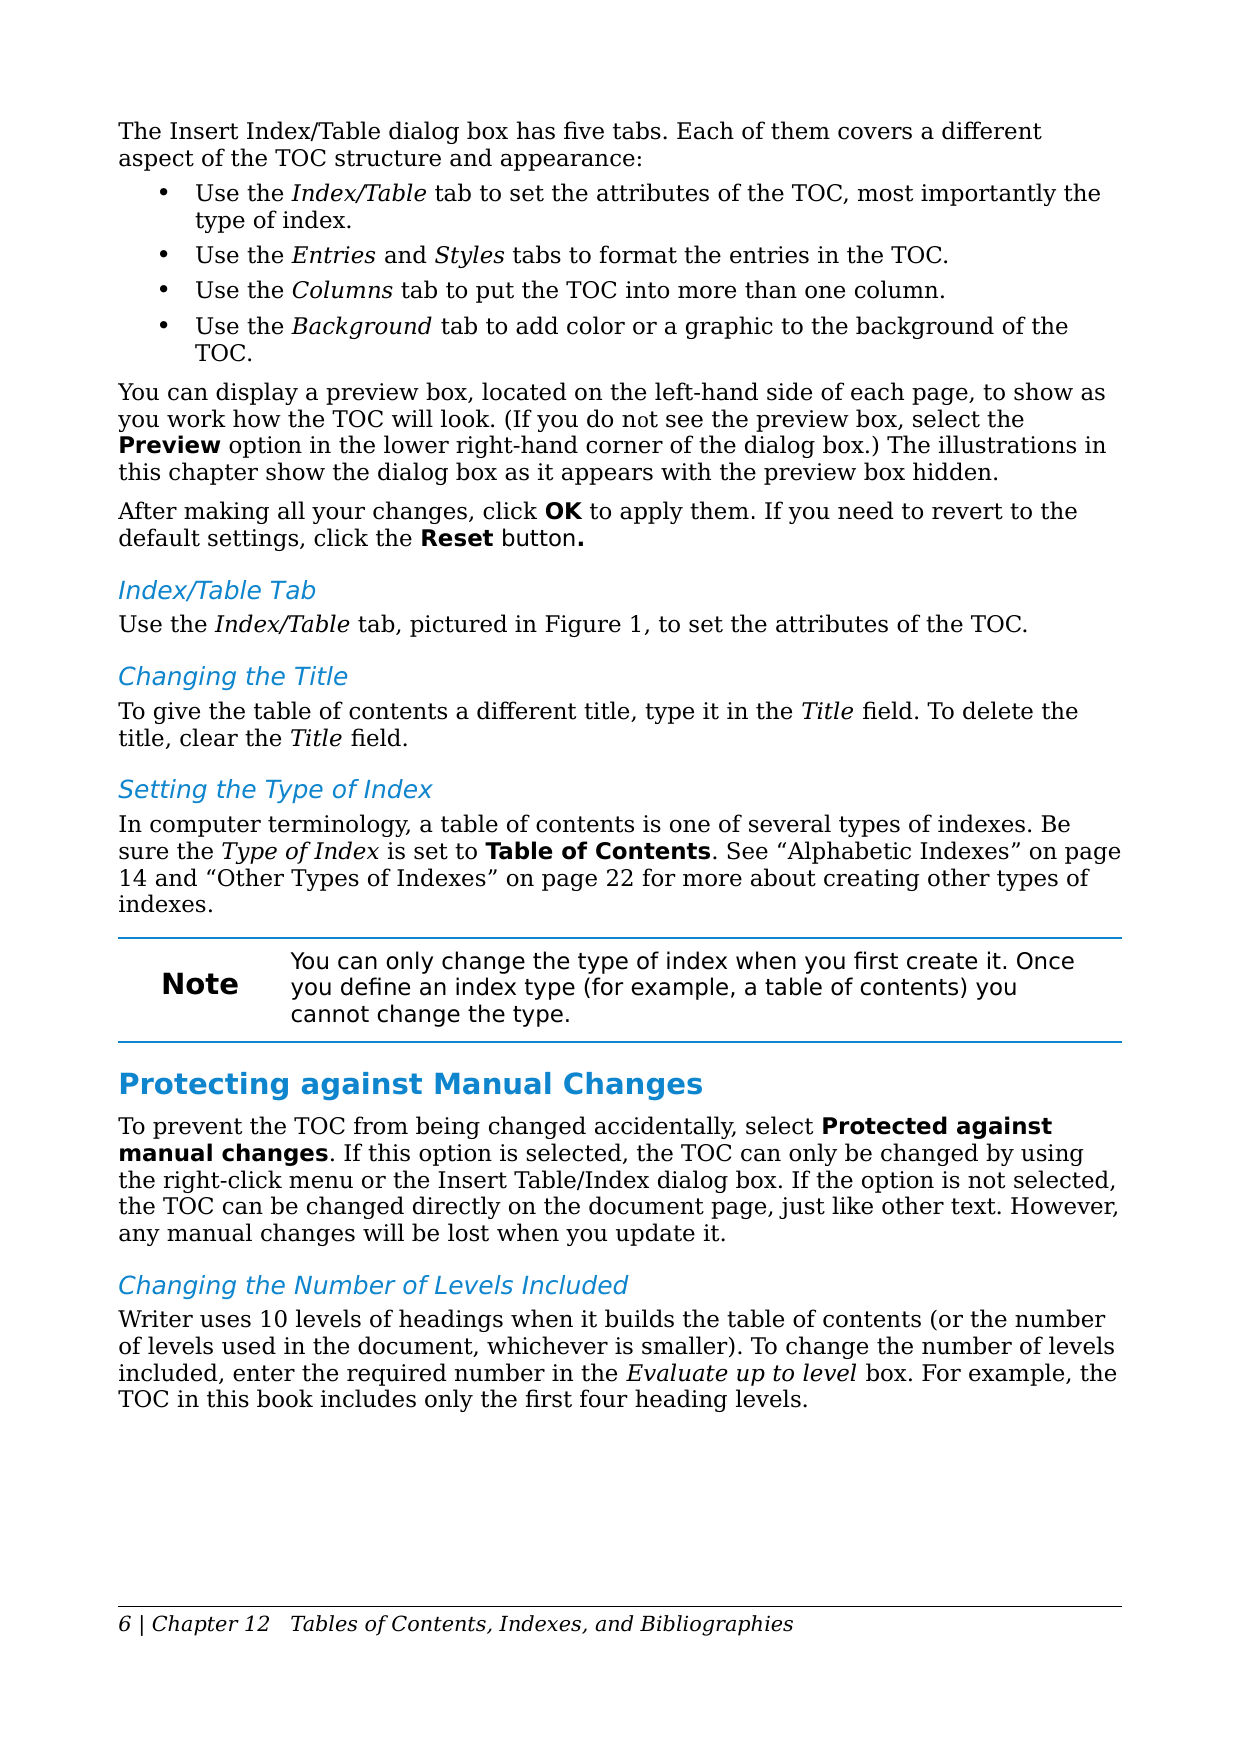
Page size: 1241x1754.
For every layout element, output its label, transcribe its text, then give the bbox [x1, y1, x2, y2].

subtitle Changing the Number of Levels Included [118, 1271, 1122, 1300]
subtitle Protecting against Manual Changes [118, 1067, 1122, 1101]
table_header Note [118, 939, 281, 1041]
list Use the Index/Table tab to set the attributes of the TOC, most importantly the type of index. [156, 178, 1122, 234]
list Use the Columns tab to put the TOC into more than one column. [156, 275, 1122, 304]
table_header You can only change the type of index when you first create it. Once you define an index type (for example, a table of contents) you cannot change the type. [281, 939, 1122, 1041]
subtitle Index/Table Tab [118, 576, 1122, 605]
list The Insert Index/Table dialog box has five tabs. Each of them covers a different aspect of the TOC structure and appearance: [118, 118, 1122, 171]
list Use the Entries and Styles tabs to format the entries in the TOC. [156, 240, 1122, 269]
text You can display a preview box, located on the left-hand side of each page, to show as you work how the TOC will look. (If you do not see the preview box, select the Preview option in the lower right-hand corner of the dialog box.) The illustrations in this chapter show the dialog box as it appears with the preview box hidden. [118, 379, 1122, 486]
text To give the table of contents a different title, type it in the Title field. To delete the title, clear the Title field. [118, 698, 1122, 751]
subtitle Changing the Title [118, 662, 1122, 692]
subtitle Setting the Type of Index [118, 776, 1122, 805]
text To prevent the TOC from being changed accidentally, select Protected against manual changes. If this option is selected, the TOC can only be changed by using the right-click menu or the Insert Table/Index dialog box. If the option is not selected, the TOC can be changed directly on the document page, just like other text. However, any manual changes will be lost when you update it. [118, 1113, 1122, 1247]
text After making all your changes, click OK to apply them. If you need to revert to the default settings, click the Reset button. [118, 498, 1122, 552]
list Use the Background tab to add color or a graphic to the background of the TOC. [156, 311, 1122, 367]
list In computer terminology, a table of contents is one of several types of indexes. Be sure the Type of Index is set to Table of Contents. See “Alphabetic Indexes” on page 14 and “Other Types of Indexes” on page 22 for more about creating other types of indexes. [118, 811, 1122, 918]
text Use the Index/Table tab, pictured in Figure 1, to set the attributes of the TOC. [118, 612, 1122, 638]
text Writer uses 10 levels of headings when it builds the table of contents (or the number of levels used in the document, whichever is smaller). To change the number of levels included, enter the required number in the Evaluate up to level box. For example, the TOC in this book includes only the first four heading levels. [118, 1307, 1122, 1413]
